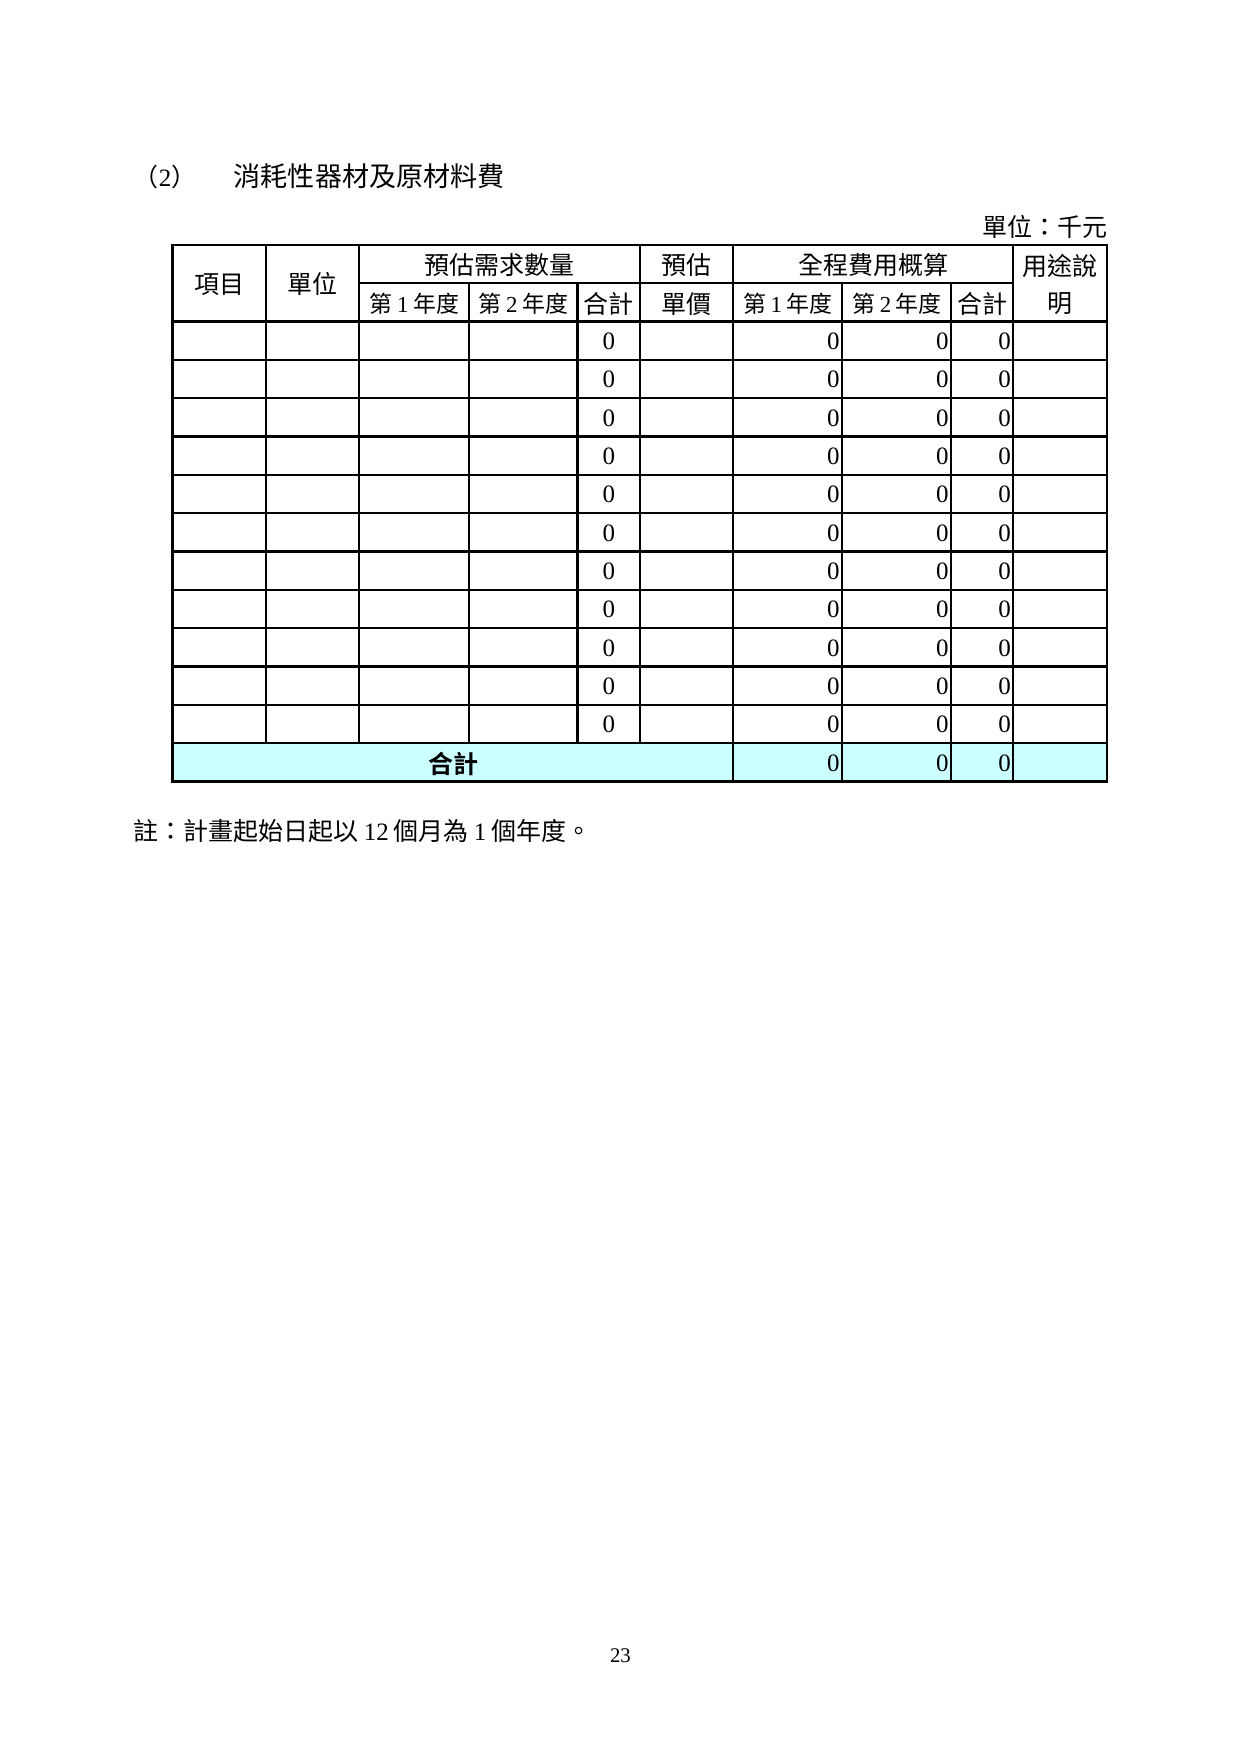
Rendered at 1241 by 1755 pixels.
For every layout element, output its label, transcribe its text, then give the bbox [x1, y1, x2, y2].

table_cell [267, 668, 358, 704]
table_cell [267, 591, 358, 627]
table_cell [267, 514, 358, 550]
table_cell [1014, 553, 1106, 589]
table_cell 0 [579, 553, 639, 589]
table_header 項目 [174, 246, 265, 320]
table_cell 合計 [952, 284, 1012, 320]
table_cell 0 [843, 744, 950, 780]
table_cell [267, 629, 358, 665]
table_cell 0 [579, 668, 639, 704]
table_cell [641, 706, 732, 742]
table_cell [641, 514, 732, 550]
table_cell 0 [843, 629, 950, 665]
table_cell [267, 438, 358, 474]
table_cell [360, 399, 468, 435]
table_cell [1014, 323, 1106, 359]
table_cell [174, 706, 265, 742]
table_cell [360, 323, 468, 359]
table_cell [360, 591, 468, 627]
table_cell 0 [579, 323, 639, 359]
table_cell [1014, 438, 1106, 474]
table_cell [641, 323, 732, 359]
table_cell 0 [734, 744, 841, 780]
table_cell [470, 514, 576, 550]
table_cell [174, 668, 265, 704]
table_cell 0 [952, 706, 1012, 742]
table_cell 0 [734, 399, 841, 435]
table_cell [641, 629, 732, 665]
table_cell [470, 323, 576, 359]
table_cell 合計 [579, 284, 639, 320]
table_cell 0 [952, 323, 1012, 359]
table_cell [641, 361, 732, 397]
table_cell [641, 591, 732, 627]
table_cell 0 [843, 438, 950, 474]
table_header 預估 [641, 246, 732, 282]
table_cell 0 [579, 438, 639, 474]
table_cell [641, 476, 732, 512]
table_header 全程費用概算 [734, 246, 1012, 282]
table_cell 0 [843, 476, 950, 512]
table_cell [267, 399, 358, 435]
table_cell 0 [843, 668, 950, 704]
list 消耗性器材及原材料費 [133, 153, 1107, 195]
table_header 用途說明 [1014, 246, 1106, 320]
table_cell 合計 [174, 744, 732, 780]
table_cell [174, 629, 265, 665]
text 單位：千元 [133, 207, 1107, 244]
table_cell [1014, 514, 1106, 550]
table_cell 第2年度 [470, 284, 576, 320]
table_cell [360, 706, 468, 742]
table_cell 0 [734, 361, 841, 397]
table_cell 0 [734, 553, 841, 589]
table_cell 0 [952, 744, 1012, 780]
table_cell [174, 553, 265, 589]
table_cell 0 [843, 591, 950, 627]
table_cell 0 [952, 668, 1012, 704]
table_cell 0 [734, 476, 841, 512]
table_cell [470, 629, 576, 665]
table_cell [1014, 744, 1106, 780]
table_header 預估需求數量 [360, 246, 639, 282]
table_cell [267, 476, 358, 512]
table_cell [470, 399, 576, 435]
table_cell [1014, 361, 1106, 397]
table_cell [470, 706, 576, 742]
table_cell 0 [952, 514, 1012, 550]
table_cell 0 [843, 361, 950, 397]
table_cell [174, 399, 265, 435]
table_cell 0 [952, 476, 1012, 512]
table_cell 0 [579, 629, 639, 665]
table_cell 0 [843, 706, 950, 742]
table_cell [360, 553, 468, 589]
table_cell 0 [843, 514, 950, 550]
table_cell [1014, 629, 1106, 665]
table_cell 0 [843, 553, 950, 589]
table_cell [470, 476, 576, 512]
table_cell [641, 553, 732, 589]
table_cell 0 [952, 629, 1012, 665]
table_cell [470, 553, 576, 589]
table_cell [470, 361, 576, 397]
table_cell [267, 323, 358, 359]
table_cell 0 [734, 629, 841, 665]
table_cell [174, 476, 265, 512]
table_cell 0 [734, 591, 841, 627]
table_cell 0 [579, 591, 639, 627]
table_cell 0 [952, 399, 1012, 435]
table_cell [1014, 706, 1106, 742]
table_cell [267, 361, 358, 397]
table_cell 0 [734, 706, 841, 742]
table_cell [360, 476, 468, 512]
text 註：計畫起始日起以12個月為1個年度。 [133, 811, 1107, 847]
table_cell 單價 [641, 284, 732, 320]
table_cell [641, 399, 732, 435]
table_cell 0 [734, 514, 841, 550]
table_cell 第1年度 [734, 284, 841, 320]
table_cell [360, 629, 468, 665]
table_cell [174, 438, 265, 474]
table_cell [1014, 399, 1106, 435]
table_cell [641, 438, 732, 474]
table_cell [174, 323, 265, 359]
table_cell 0 [579, 399, 639, 435]
table_header 單位 [267, 246, 358, 320]
table_cell [470, 438, 576, 474]
table_cell 0 [843, 399, 950, 435]
table_cell [641, 668, 732, 704]
table_cell [1014, 668, 1106, 704]
table_cell [267, 706, 358, 742]
table_cell 0 [734, 323, 841, 359]
table_cell 0 [843, 323, 950, 359]
table_cell [360, 514, 468, 550]
table_cell 0 [952, 553, 1012, 589]
table_cell 0 [952, 361, 1012, 397]
table_cell 0 [952, 438, 1012, 474]
table_cell 0 [952, 591, 1012, 627]
table_cell [1014, 591, 1106, 627]
table_cell [360, 668, 468, 704]
table_cell 0 [734, 438, 841, 474]
table_cell [1014, 476, 1106, 512]
table_cell 0 [579, 361, 639, 397]
table_cell [267, 553, 358, 589]
table_cell 0 [579, 706, 639, 742]
table_cell [174, 361, 265, 397]
table_cell 第2年度 [843, 284, 950, 320]
table_cell [360, 361, 468, 397]
table_cell 0 [579, 514, 639, 550]
table_cell [174, 514, 265, 550]
table_cell [470, 668, 576, 704]
table_cell 0 [734, 668, 841, 704]
table_cell [174, 591, 265, 627]
table_cell [360, 438, 468, 474]
table_cell [470, 591, 576, 627]
table_cell 0 [579, 476, 639, 512]
table_cell 第1年度 [360, 284, 468, 320]
